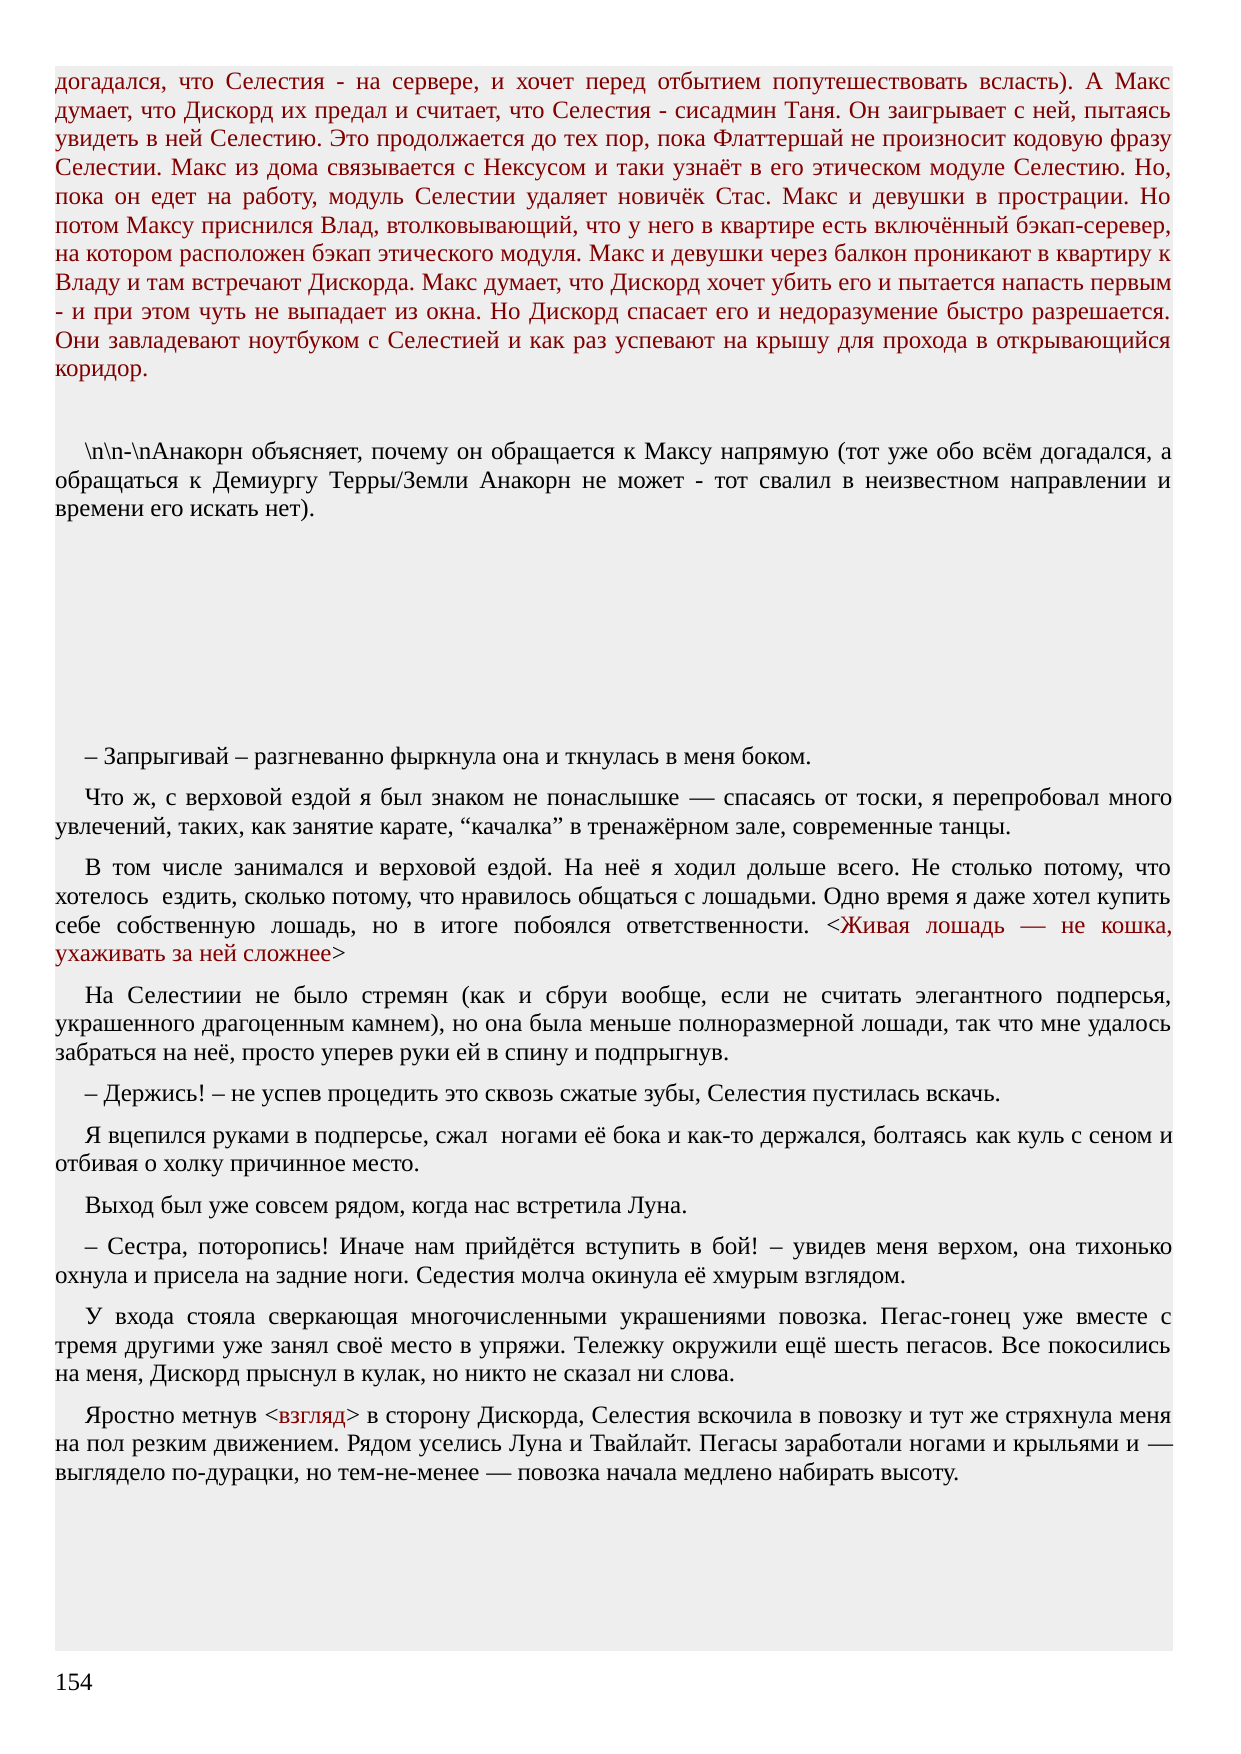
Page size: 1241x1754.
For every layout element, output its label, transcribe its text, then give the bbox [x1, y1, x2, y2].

text Выход был уже совсем рядом, когда нас встретила Луна. [55, 1190, 1173, 1218]
text – Запрыгивай – разгневанно фыркнула она и ткнулась в меня боком. [55, 741, 1173, 770]
text \n\n-\nАнакорн объясняет, почему он обращается к Максу напрямую (тот уже обо всём догадался, а обращаться к Демиургу Терры/Земли Анакорн не может - тот свалил в неизвестном направлении и времени его искать нет). [55, 436, 1173, 522]
text – Сестра, поторопись! Иначе нам прийдётся вступить в бой! – увидев меня верхом, она тихонько охнула и присела на задние ноги. Седестия молча окинула её хмурым взглядом. [55, 1231, 1173, 1288]
text догадался, что Селестия - на сервере, и хочет перед отбытием попутешествовать всласть). А Макс думает, что Дискорд их предал и считает, что Селестия - сисадмин Таня. Он заигрывает с ней, пытаясь увидеть в ней Селестию. Это продолжается до тех пор, пока Флаттершай не произносит кодовую фразу Селестии. Макс из дома связывается с Нексусом и таки узнаёт в его этическом модуле Селестию. Но, пока он едет на работу, модуль Селестии удаляет новичёк Стас. Макс и девушки в прострации. Но потом Максу приснился Влад, втолковывающий, что у него в квартире есть включённый бэкап-серевер, на котором расположен бэкап этического модуля. Макс и девушки через балкон проникают в квартиру к Владу и там встречают Дискорда. Макс думает, что Дискорд хочет убить его и пытается напасть первым - и при этом чуть не выпадает из окна. Но Дискорд спасает его и недоразумение быстро разрешается. Они завладевают ноутбуком с Селестией и как раз успевают на крышу для прохода в открывающийся коридор. [55, 66, 1173, 382]
text В том числе занимался и верховой ездой. На неё я ходил дольше всего. Не столько потому, что хотелось ездить, сколько потому, что нравилось общаться с лошадьми. Одно время я даже хотел купить себе собственную лошадь, но в итоге побоялся ответственности. <Живая лошадь — не кошка, ухаживать за ней сложнее> [55, 852, 1173, 967]
text – Держись! – не успев процедить это сквозь сжатые зубы, Селестия пустилась вскачь. [55, 1078, 1173, 1107]
text Что ж, с верховой ездой я был знаком не понаслышке — спасаясь от тоски, я перепробовал много увлечений, таких, как занятие карате, “качалка” в тренажёрном зале, современные танцы. [55, 782, 1173, 840]
text На Селестиии не было стремян (как и сбруи вообще, если не считать элегантного подперсья, украшенного драгоценным камнем), но она была меньше полноразмерной лошади, так что мне удалось забраться на неё, просто уперев руки ей в спину и подпрыгнув. [55, 980, 1173, 1066]
text У входа стояла сверкающая многочисленными украшениями повозка. Пегас-гонец уже вместе с тремя другими уже занял своё место в упряжи. Тележку окружили ещё шесть пегасов. Все покосились на меня, Дискорд прыснул в кулак, но никто не сказал ни слова. [55, 1301, 1173, 1387]
text Я вцепился руками в подперсье, сжал ногами её бока и как-то держался, болтаясь как куль с сеном и отбивая о холку причинное место. [55, 1120, 1173, 1177]
text Яростно метнув <взгляд> в сторону Дискорда, Селестия вскочила в повозку и тут же стряхнула меня на пол резким движением. Рядом уселись Луна и Твайлайт. Пегасы заработали ногами и крыльями и — выглядело по-дурацки, но тем-не-менее — повозка начала медлено набирать высоту. [55, 1400, 1173, 1486]
